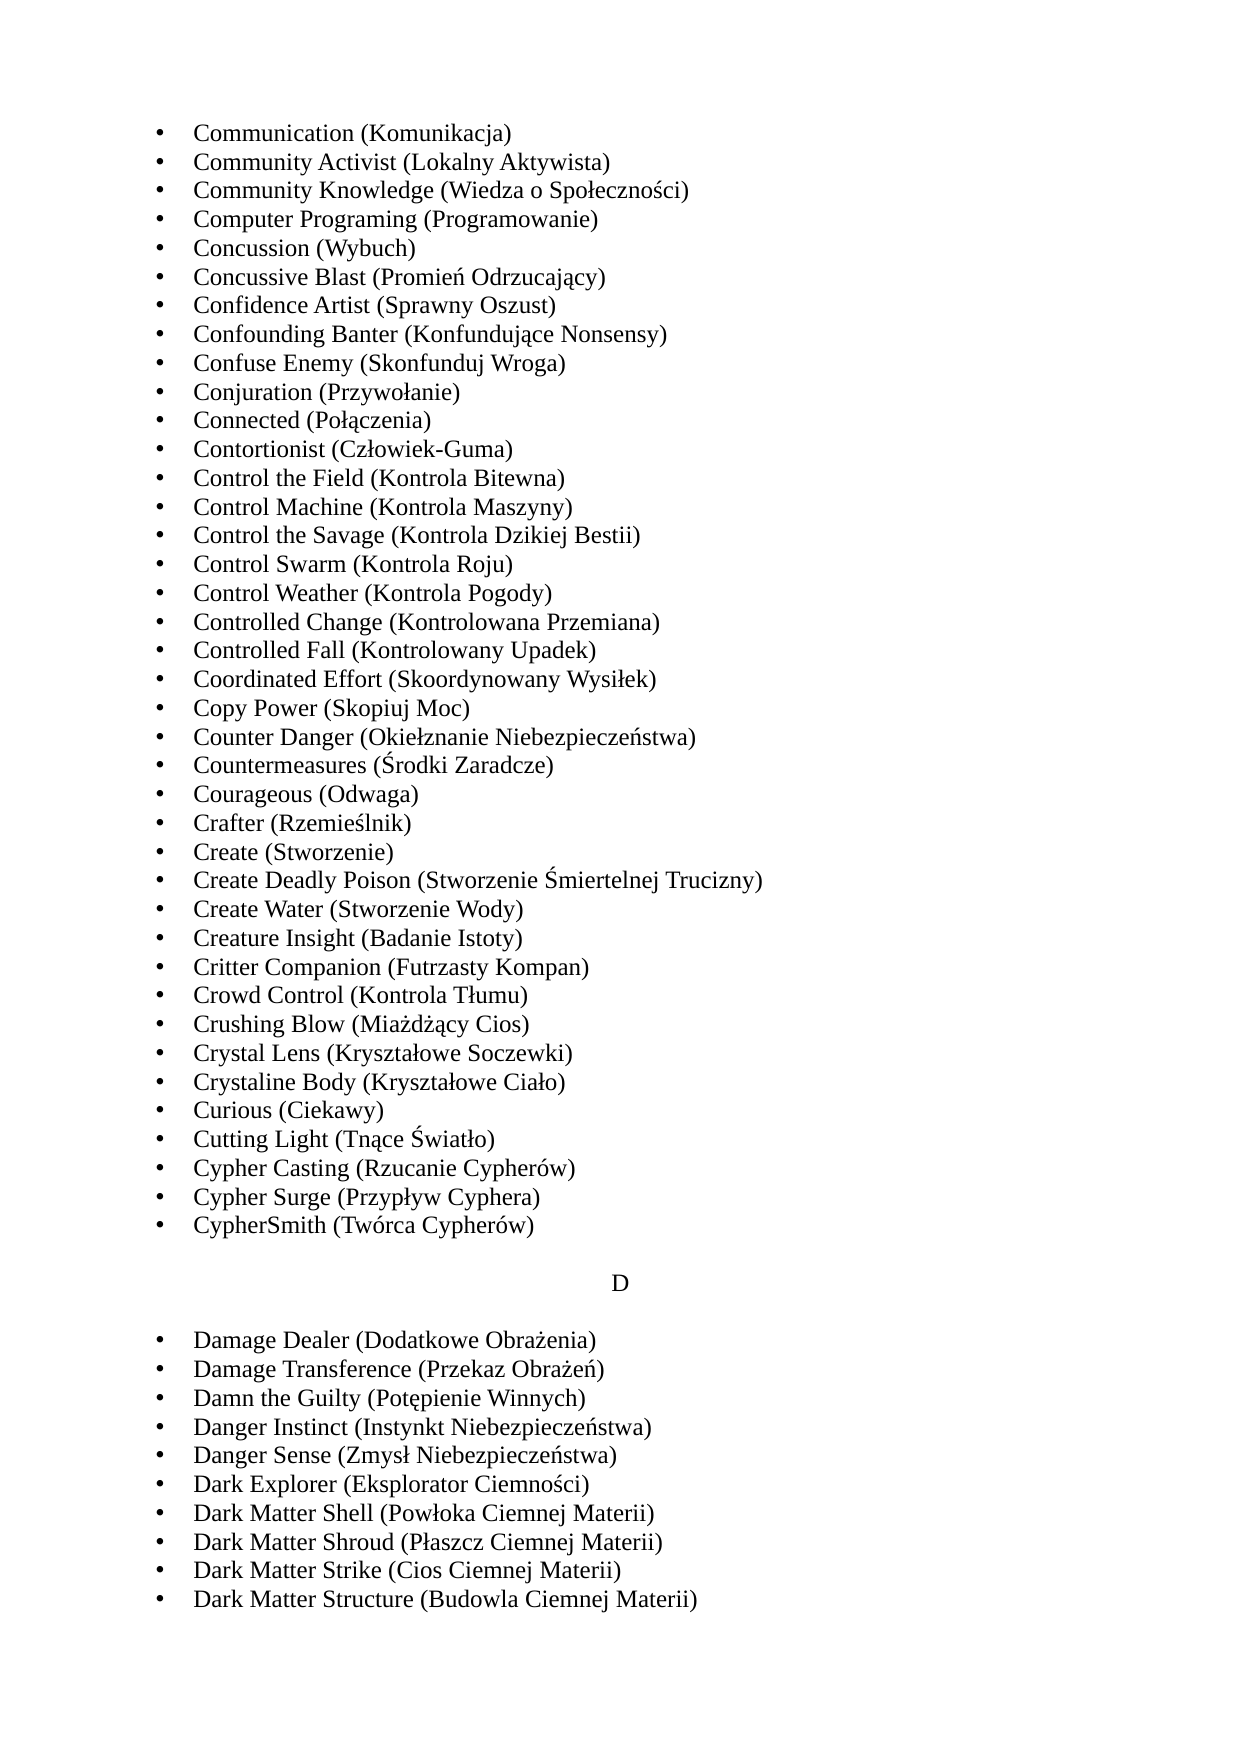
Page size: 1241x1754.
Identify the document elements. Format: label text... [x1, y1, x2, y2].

list Dark Matter Shell (Powłoka Ciemnej Materii) [156, 1498, 1122, 1527]
list Controlled Fall (Kontrolowany Upadek) [156, 636, 1122, 664]
list Critter Companion (Futrzasty Kompan) [156, 952, 1122, 981]
list Contortionist (Człowiek-Guma) [156, 434, 1122, 463]
list Control Weather (Kontrola Pogody) [156, 578, 1122, 607]
list Dark Matter Structure (Budowla Ciemnej Materii) [156, 1584, 1122, 1613]
list Create Water (Stworzenie Wody) [156, 894, 1122, 923]
list Create Deadly Poison (Stworzenie Śmiertelnej Trucizny) [156, 866, 1122, 894]
list Control the Savage (Kontrola Dzikiej Bestii) [156, 521, 1122, 549]
list CypherSmith (Twórca Cypherów) [156, 1211, 1122, 1239]
list Community Knowledge (Wiedza o Społeczności) [156, 176, 1122, 204]
list Conjuration (Przywołanie) [156, 377, 1122, 406]
list Concussion (Wybuch) [156, 233, 1122, 262]
list Community Activist (Lokalny Aktywista) [156, 147, 1122, 176]
list Cutting Light (Tnące Światło) [156, 1124, 1122, 1153]
list Countermeasures (Środki Zaradcze) [156, 751, 1122, 779]
list Cypher Casting (Rzucanie Cypherów) [156, 1153, 1122, 1182]
list Crystal Lens (Kryształowe Soczewki) [156, 1038, 1122, 1067]
list Create (Stworzenie) [156, 837, 1122, 866]
list Confuse Enemy (Skonfunduj Wroga) [156, 348, 1122, 377]
list Connected (Połączenia) [156, 406, 1122, 434]
list Control the Field (Kontrola Bitewna) [156, 463, 1122, 492]
list Crushing Blow (Miażdżący Cios) [156, 1009, 1122, 1038]
list Dark Matter Strike (Cios Ciemnej Materii) [156, 1556, 1122, 1584]
list Courageous (Odwaga) [156, 779, 1122, 808]
list Concussive Blast (Promień Odrzucający) [156, 262, 1122, 291]
list Confidence Artist (Sprawny Oszust) [156, 291, 1122, 319]
list Crafter (Rzemieślnik) [156, 808, 1122, 837]
list Crystaline Body (Kryształowe Ciało) [156, 1067, 1122, 1096]
list Control Machine (Kontrola Maszyny) [156, 492, 1122, 521]
list Controlled Change (Kontrolowana Przemiana) [156, 607, 1122, 636]
text D [118, 1268, 1122, 1297]
list Coordinated Effort (Skoordynowany Wysiłek) [156, 664, 1122, 693]
list Control Swarm (Kontrola Roju) [156, 549, 1122, 578]
list Cypher Surge (Przypływ Cyphera) [156, 1182, 1122, 1211]
list Counter Danger (Okiełznanie Niebezpieczeństwa) [156, 722, 1122, 751]
list Crowd Control (Kontrola Tłumu) [156, 981, 1122, 1009]
list Computer Programing (Programowanie) [156, 204, 1122, 233]
list Curious (Ciekawy) [156, 1096, 1122, 1124]
list Damage Dealer (Dodatkowe Obrażenia) [156, 1326, 1122, 1354]
list Copy Power (Skopiuj Moc) [156, 693, 1122, 722]
list Danger Instinct (Instynkt Niebezpieczeństwa) [156, 1412, 1122, 1441]
list Damage Transference (Przekaz Obrażeń) [156, 1354, 1122, 1383]
list Creature Insight (Badanie Istoty) [156, 923, 1122, 952]
list Damn the Guilty (Potępienie Winnych) [156, 1383, 1122, 1412]
list Danger Sense (Zmysł Niebezpieczeństwa) [156, 1441, 1122, 1469]
list Dark Explorer (Eksplorator Ciemności) [156, 1469, 1122, 1498]
list Dark Matter Shroud (Płaszcz Ciemnej Materii) [156, 1527, 1122, 1556]
list Confounding Banter (Konfundujące Nonsensy) [156, 319, 1122, 348]
list Communication (Komunikacja) [156, 118, 1122, 147]
